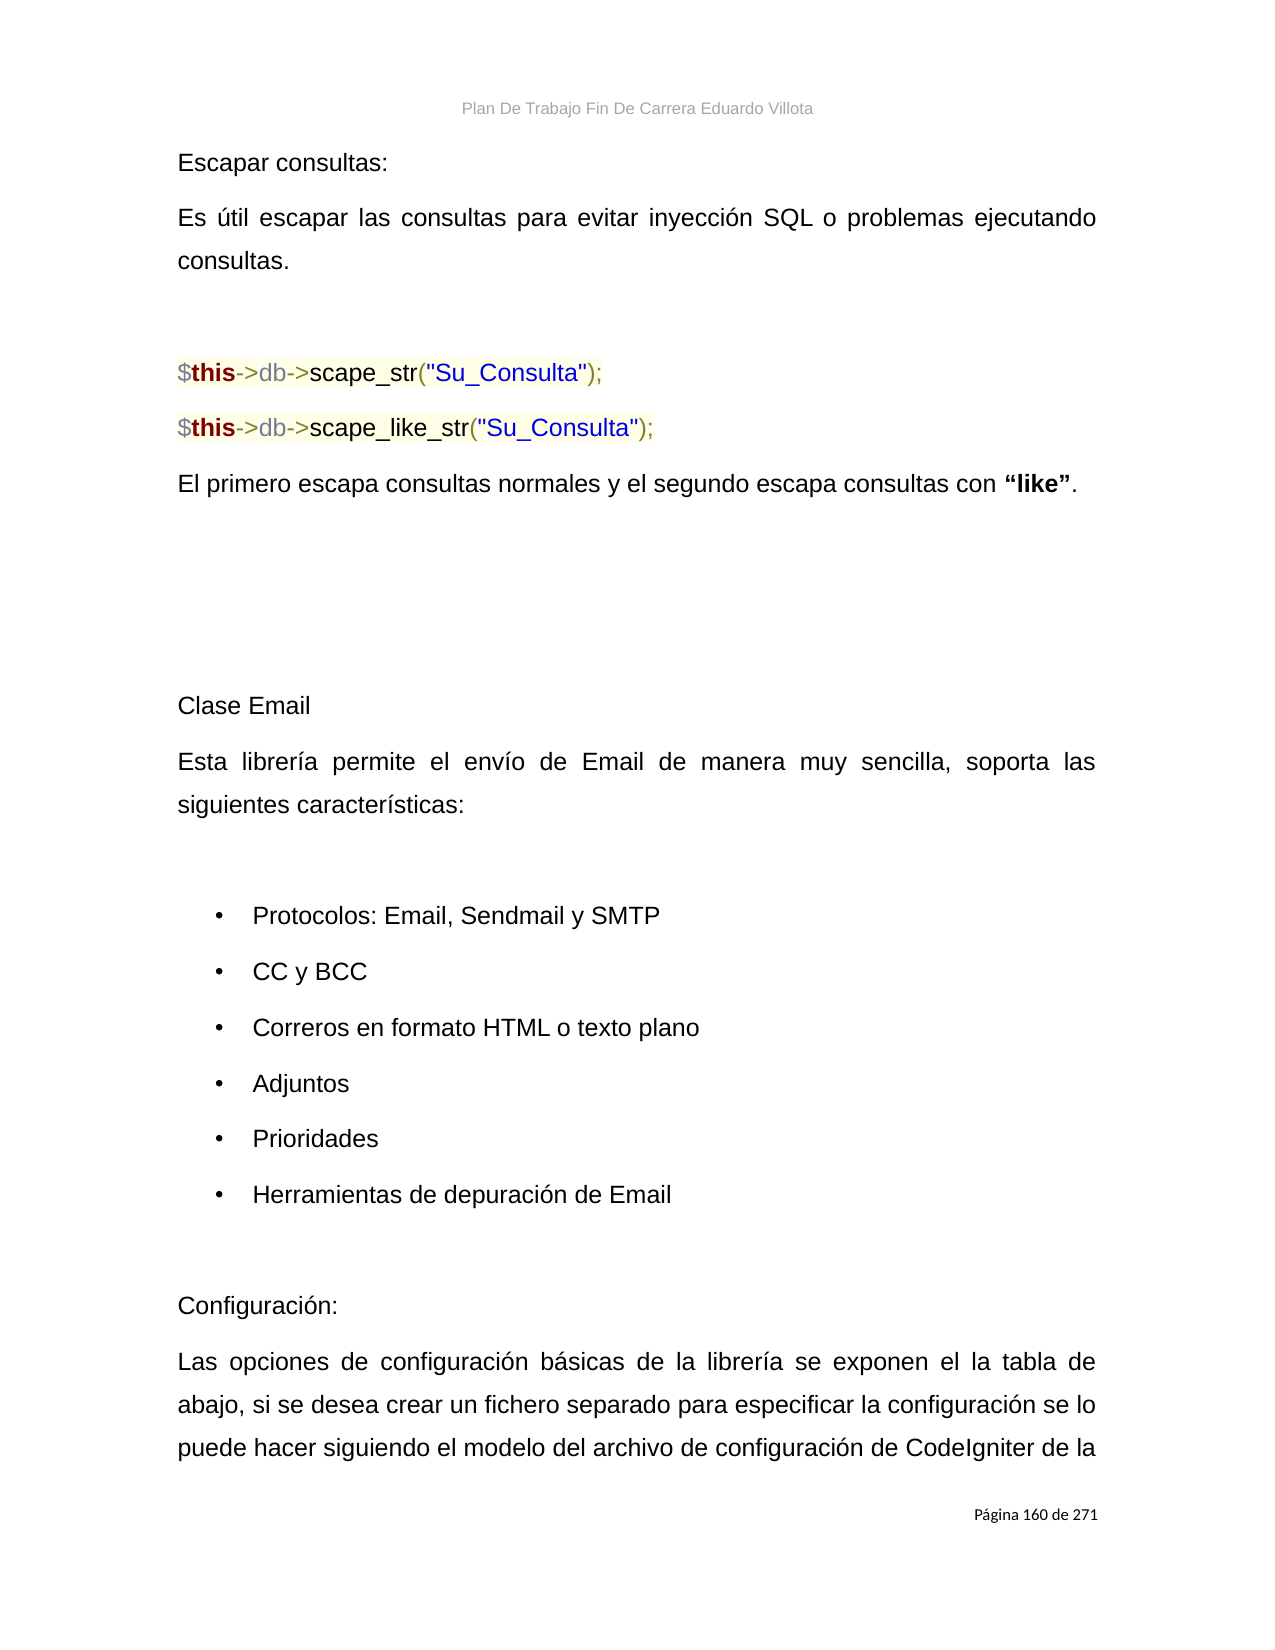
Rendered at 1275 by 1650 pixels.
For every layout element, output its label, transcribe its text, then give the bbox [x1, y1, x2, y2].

text Escapar consultas: [177, 148, 1098, 176]
text $this->db->scape_str("Su_Consulta"); [177, 358, 1098, 386]
text Las opciones de configuración básicas de la librería se exponen el la tabla de abajo, si se desea crear un fichero separado para especificar la configuración se lo puede hacer siguiendo el modelo del archivo de configuración de CodeIgniter de la [177, 1347, 1098, 1462]
text Clase Email [177, 691, 1098, 720]
text Configuración: [177, 1291, 1098, 1320]
list Correros en formato HTML o texto plano [215, 1013, 1098, 1042]
list Prioridades [215, 1124, 1098, 1153]
text Esta librería permite el envío de Email de manera muy sencilla, soporta las siguientes características: [177, 747, 1098, 819]
text Es útil escapar las consultas para evitar inyección SQL o problemas ejecutando consultas. [177, 203, 1098, 275]
list Adjuntos [215, 1068, 1098, 1097]
list CC y BCC [215, 957, 1098, 986]
text El primero escapa consultas normales y el segundo escapa consultas con “like”. [177, 469, 1098, 498]
list Protocolos: Email, Sendmail y SMTP [215, 901, 1098, 930]
text $this->db->scape_like_str("Su_Consulta"); [177, 413, 1098, 442]
list Herramientas de depuración de Email [215, 1180, 1098, 1209]
